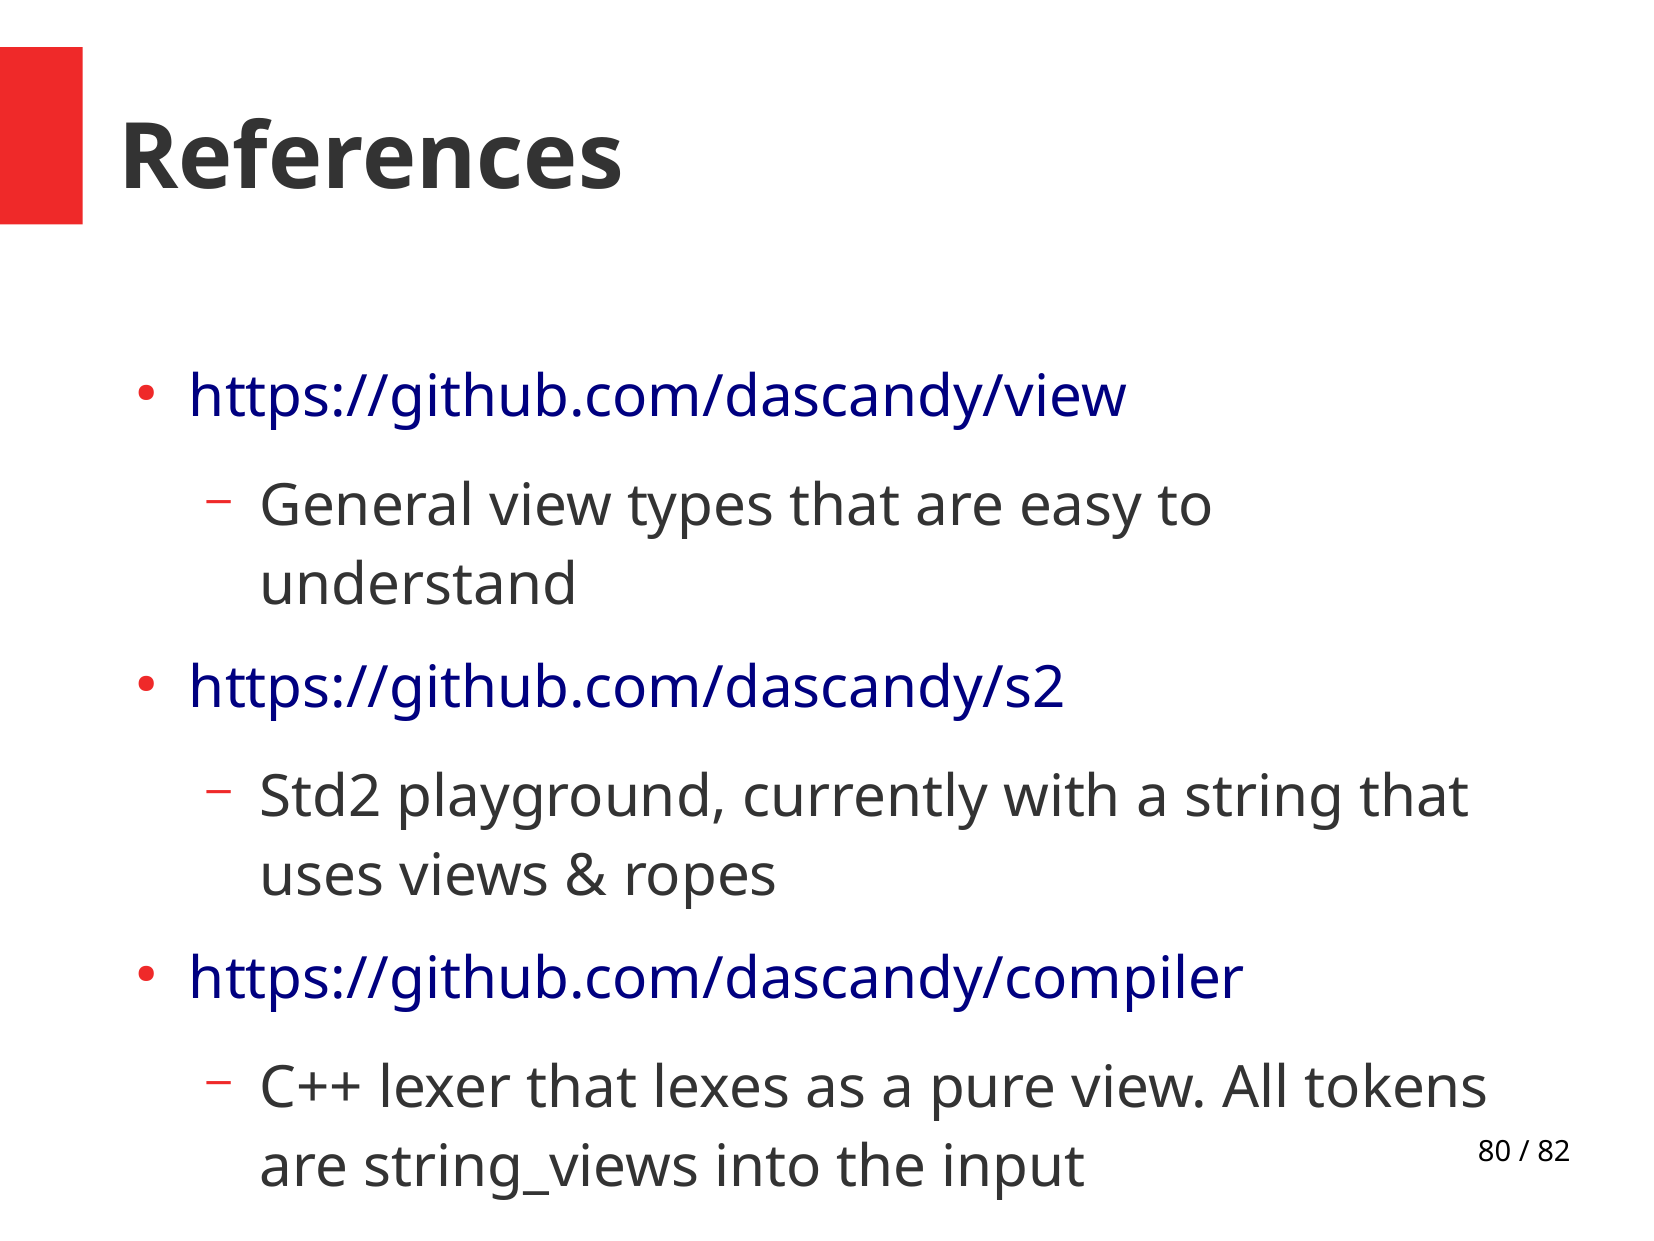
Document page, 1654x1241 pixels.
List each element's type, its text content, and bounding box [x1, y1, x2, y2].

title References [118, 49, 1571, 257]
list https://github.com/dascandy/view General view types that are easy to understand https://github.com/dascandy/s2 Std2 playground, currently with a string that uses views & ropes https://github.com/dascandy/compiler C++ lexer that lexes as a pure view. All tokens are string_views into the input [118, 354, 1536, 1074]
